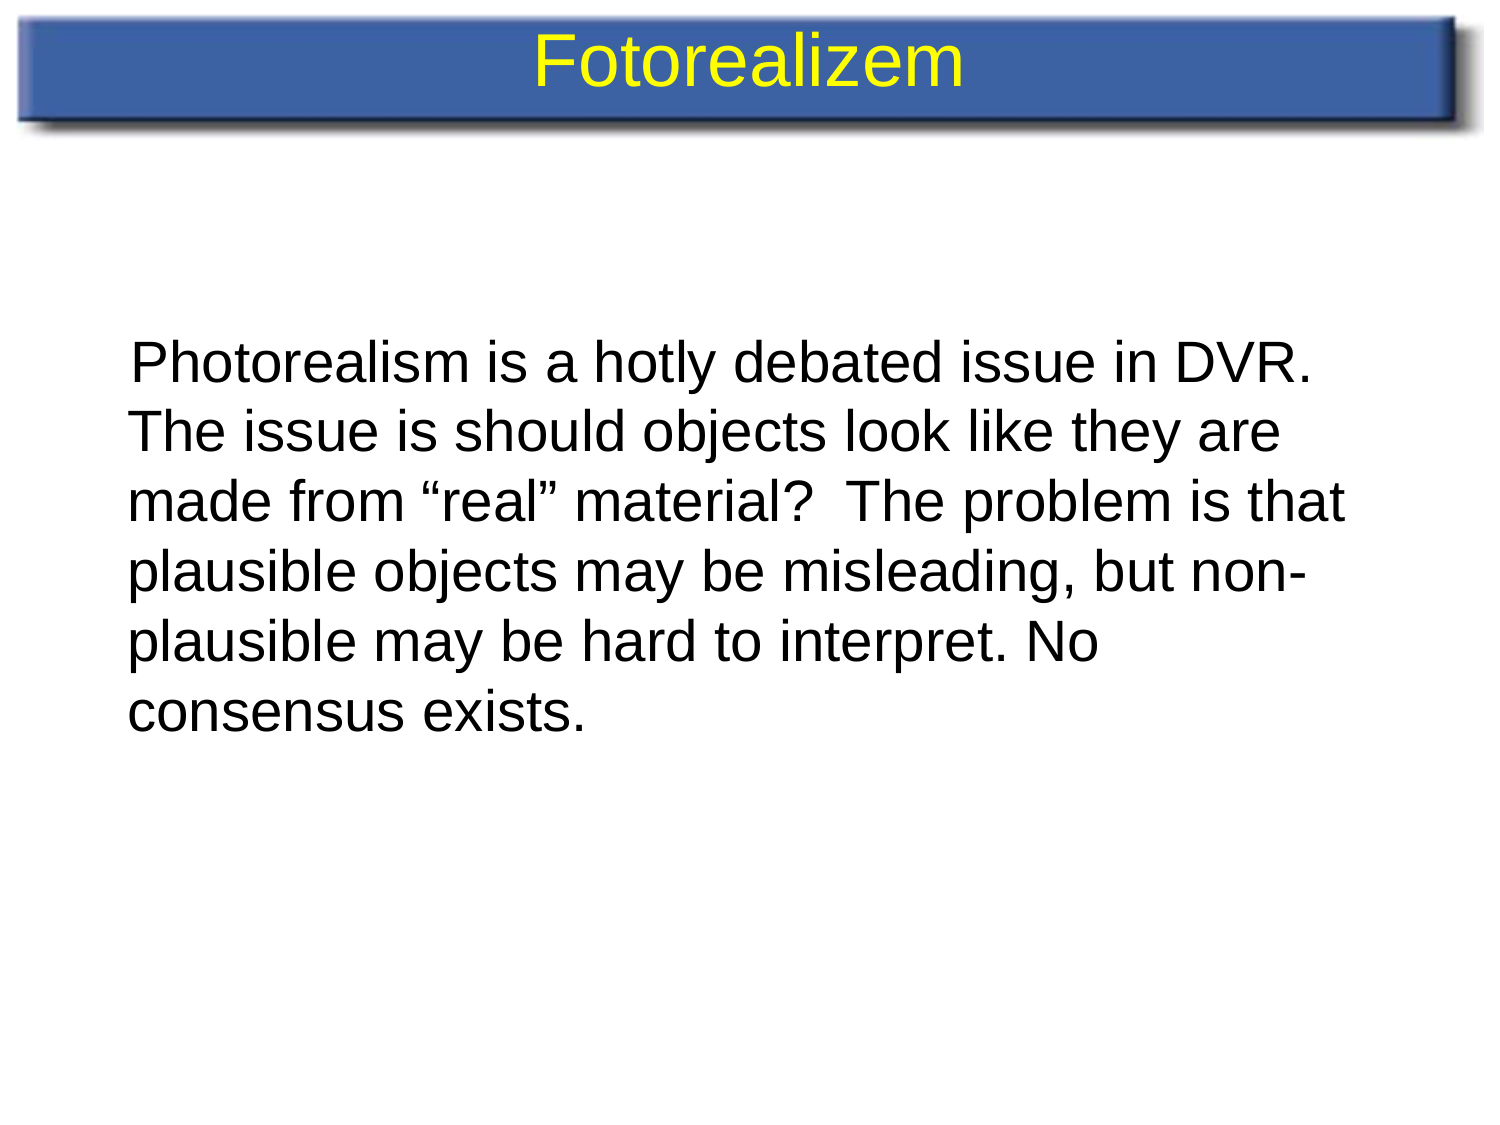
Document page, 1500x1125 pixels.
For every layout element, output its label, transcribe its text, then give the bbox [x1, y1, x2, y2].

list Photorealism is a hotly debated issue in DVR. The issue is should objects look like they are made from “real” material? The problem is that plausible objects may be misleading, but non-plausible may be hard to interpret. No consensus exists. [112, 231, 1388, 907]
title Fotorealizem [112, 0, 1388, 114]
picture [16, 13, 1484, 141]
